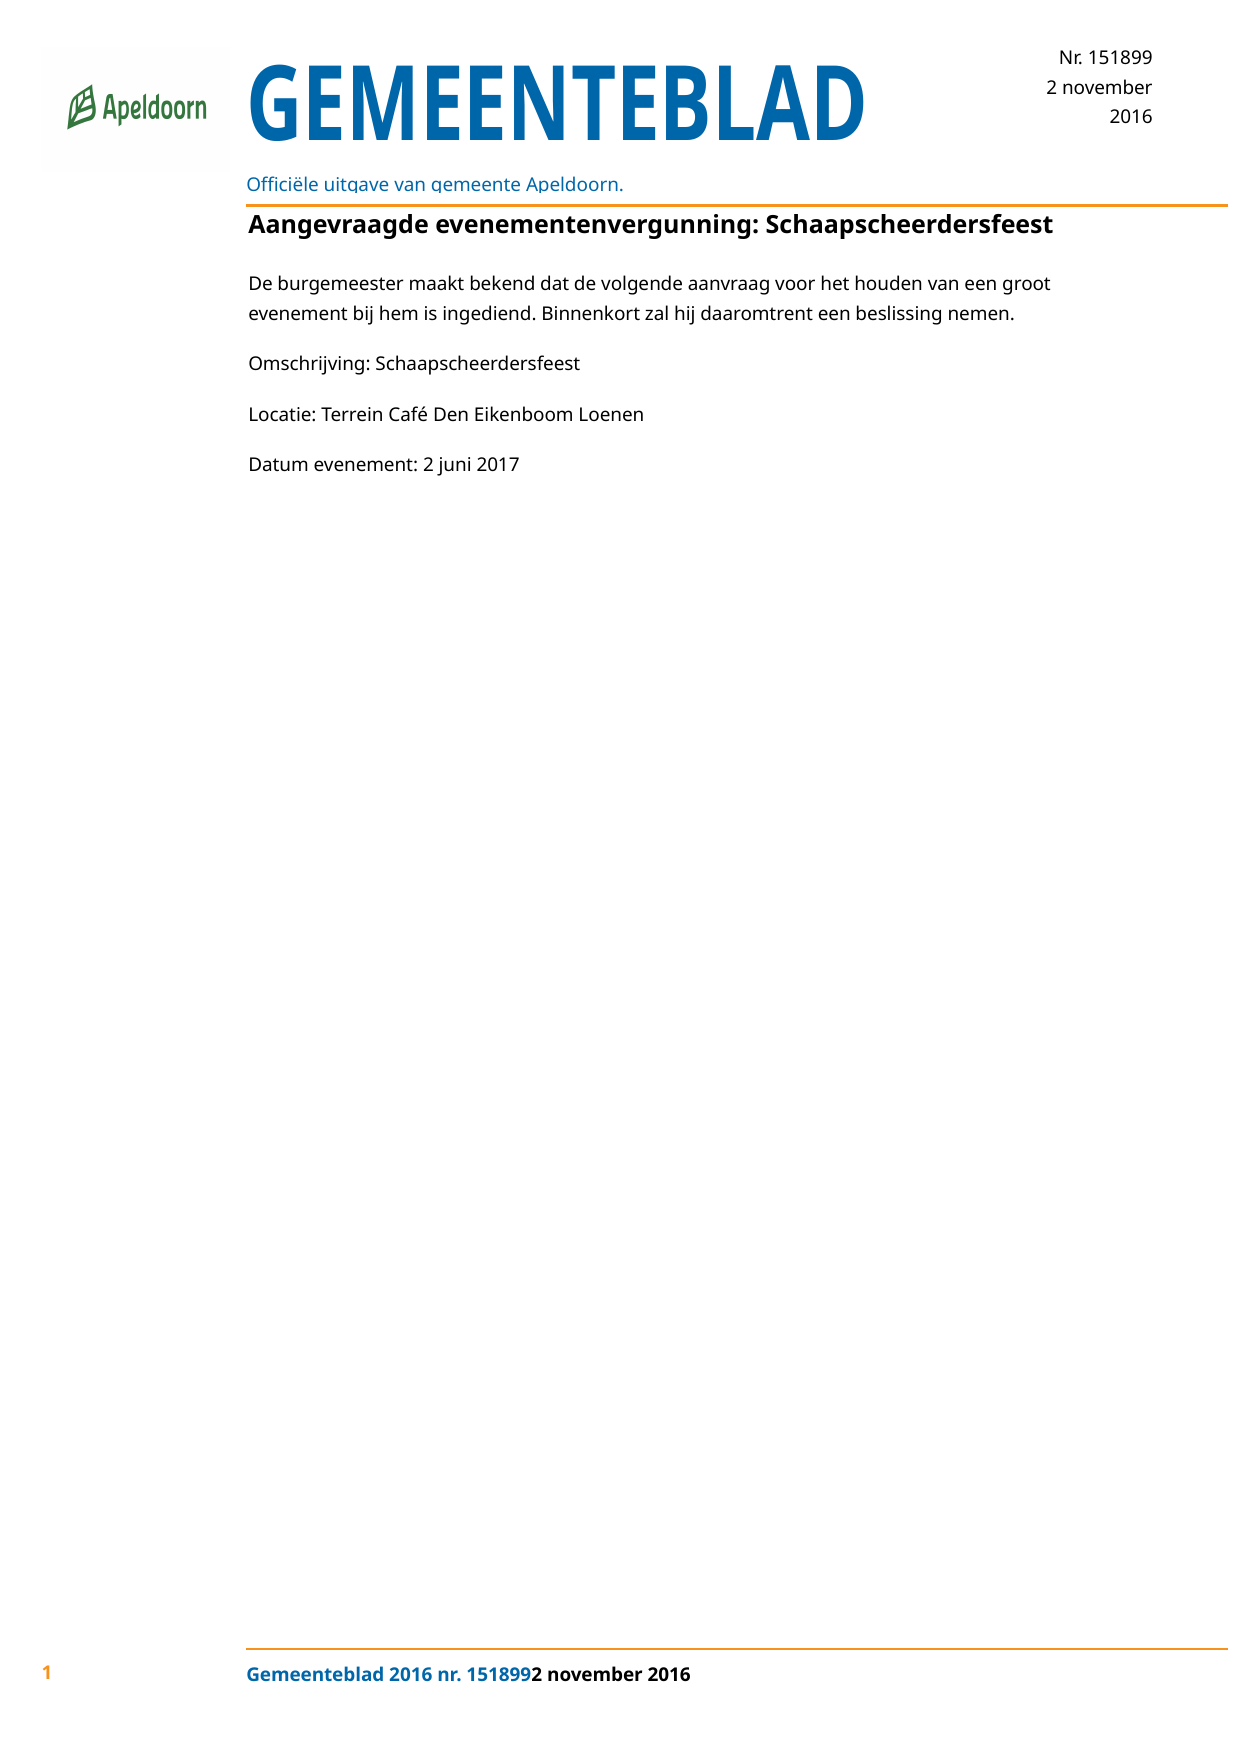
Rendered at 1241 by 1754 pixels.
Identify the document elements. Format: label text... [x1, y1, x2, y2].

text Locatie: Terrein Café Den Eikenboom Loenen [248, 401, 1152, 426]
text Aangevraagde evenementenvergunning: Schaapscheerdersfeest [248, 207, 1152, 241]
text De burgemeester maakt bekend dat de volgende aanvraag voor het houden van een groot evenement bij hem is ingediend. Binnenkort zal hij daaromtrent een beslissing nemen. [248, 270, 1152, 326]
text Omschrijving: Schaapscheerdersfeest [248, 350, 1152, 376]
picture [41, 47, 231, 172]
text Datum evenement: 2 juni 2017 [248, 451, 1152, 477]
